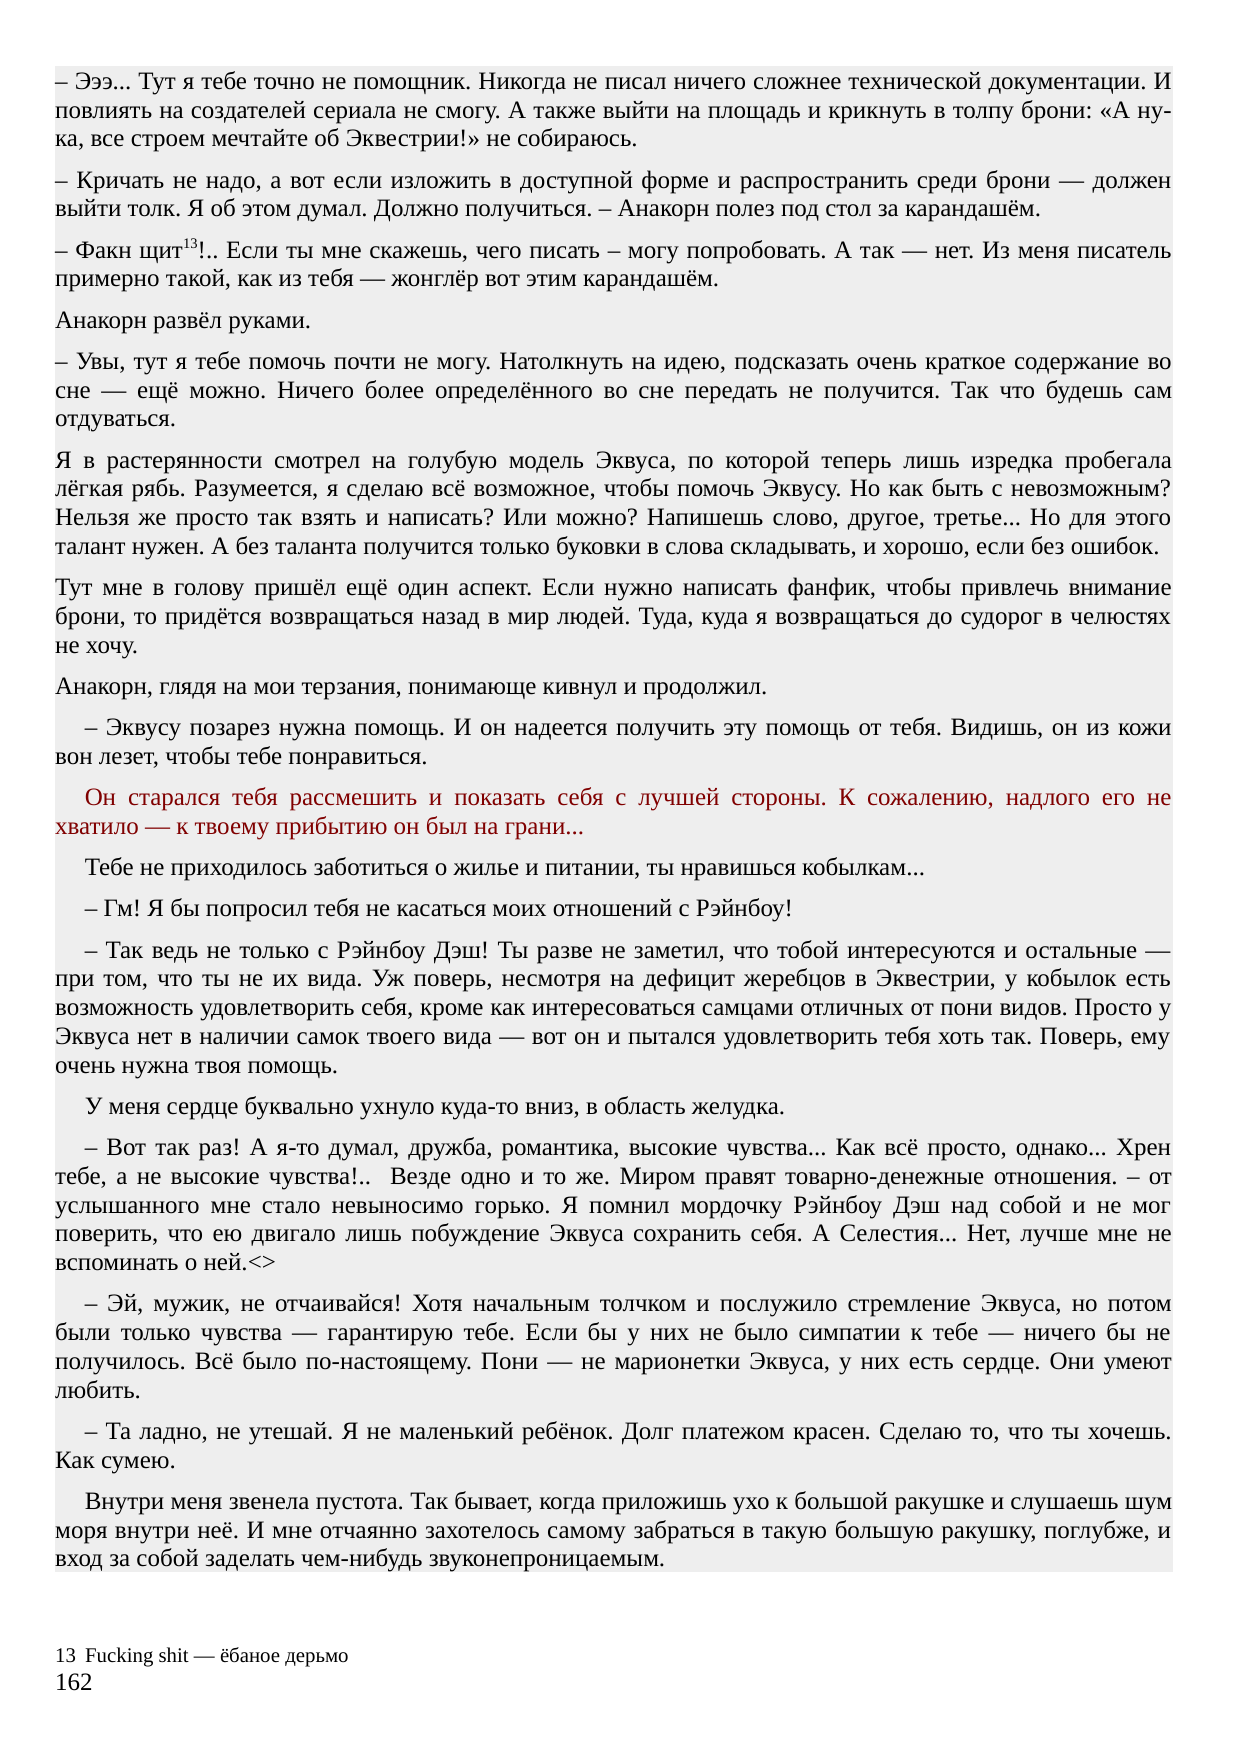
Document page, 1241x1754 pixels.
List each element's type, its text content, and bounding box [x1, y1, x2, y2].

text Fucking shit — ёбаное дерьмо [55, 1642, 1173, 1667]
text Анакорн, глядя на мои терзания, понимающе кивнул и продолжил. [55, 671, 1173, 700]
text – Та ладно, не утешай. Я не маленький ребёнок. Долг платежом красен. Сделаю то, что ты хочешь. Как сумею. [55, 1416, 1173, 1473]
text – Эквусу позарез нужна помощь. И он надеется получить эту помощь от тебя. Видишь, он из кожи вон лезет, чтобы тебе понравиться. [55, 712, 1173, 770]
text – Кричать не надо, а вот если изложить в доступной форме и распространить среди брони — должен выйти толк. Я об этом думал. Должно получиться. – Анакорн полез под стол за карандашём. [55, 165, 1173, 222]
text У меня сердце буквально ухнуло куда-то вниз, в область желудка. [55, 1091, 1173, 1120]
text – Гм! Я бы попросил тебя не касаться моих отношений с Рэйнбоу! [55, 893, 1173, 922]
text – Увы, тут я тебе помочь почти не могу. Натолкнуть на идею, подсказать очень краткое содержание во сне — ещё можно. Ничего более определённого во сне передать не получится. Так что будешь сам отдуваться. [55, 346, 1173, 432]
text – Эээ... Тут я тебе точно не помощник. Никогда не писал ничего сложнее технической документации. И повлиять на создателей сериала не смогу. А также выйти на площадь и крикнуть в толпу брони: «А ну-ка, все строем мечтайте об Эквестрии!» не собираюсь. [55, 66, 1173, 152]
text – Эй, мужик, не отчаивайся! Хотя начальным толчком и послужило стремление Эквуса, но потом были только чувства — гарантирую тебе. Если бы у них не было симпатии к тебе — ничего бы не получилось. Всё было по-настоящему. Пони — не марионетки Эквуса, у них есть сердце. Они умеют любить. [55, 1288, 1173, 1403]
text – Факн щит!.. Если ты мне скажешь, чего писать – могу попробовать. А так — нет. Из меня писатель примерно такой, как из тебя — жонглёр вот этим карандашём. [55, 235, 1173, 292]
text Я в растерянности смотрел на голубую модель Эквуса, по которой теперь лишь изредка пробегала лёгкая рябь. Разумеется, я сделаю всё возможное, чтобы помочь Эквусу. Но как быть с невозможным? Нельзя же просто так взять и написать? Или можно? Напишешь слово, другое, третье... Но для этого талант нужен. А без таланта получится только буковки в слова складывать, и хорошо, если без ошибок. [55, 445, 1173, 560]
text Тебе не приходилось заботиться о жилье и питании, ты нравишься кобылкам... [55, 852, 1173, 881]
text Внутри меня звенела пустота. Так бывает, когда приложишь ухо к большой ракушке и слушаешь шум моря внутри неё. И мне отчаянно захотелось самому забраться в такую большую ракушку, поглубже, и вход за собой заделать чем-нибудь звуконепроницаемым. [55, 1486, 1173, 1572]
text Тут мне в голову пришёл ещё один аспект. Если нужно написать фанфик, чтобы привлечь внимание брони, то придётся возвращаться назад в мир людей. Туда, куда я возвращаться до судорог в челюстях не хочу. [55, 572, 1173, 658]
text – Вот так раз! А я-то думал, дружба, романтика, высокие чувства... Как всё просто, однако... Хрен тебе, а не высокие чувства!.. Везде одно и то же. Миром правят товарно-денежные отношения. – от услышанного мне стало невыносимо горько. Я помнил мордочку Рэйнбоу Дэш над собой и не мог поверить, что ею двигало лишь побуждение Эквуса сохранить себя. А Селестия... Нет, лучше мне не вспоминать о ней.<> [55, 1132, 1173, 1276]
text Он старался тебя рассмешить и показать себя с лучшей стороны. К сожалению, надлого его не хватило — к твоему прибытию он был на грани... [55, 782, 1173, 840]
text – Так ведь не только с Рэйнбоу Дэш! Ты разве не заметил, что тобой интересуются и остальные — при том, что ты не их вида. Уж поверь, несмотря на дефицит жеребцов в Эквестрии, у кобылок есть возможность удовлетворить себя, кроме как интересоваться самцами отличных от пони видов. Просто у Эквуса нет в наличии самок твоего вида — вот он и пытался удовлетворить тебя хоть так. Поверь, ему очень нужна твоя помощь. [55, 935, 1173, 1078]
text Анакорн развёл руками. [55, 305, 1173, 333]
